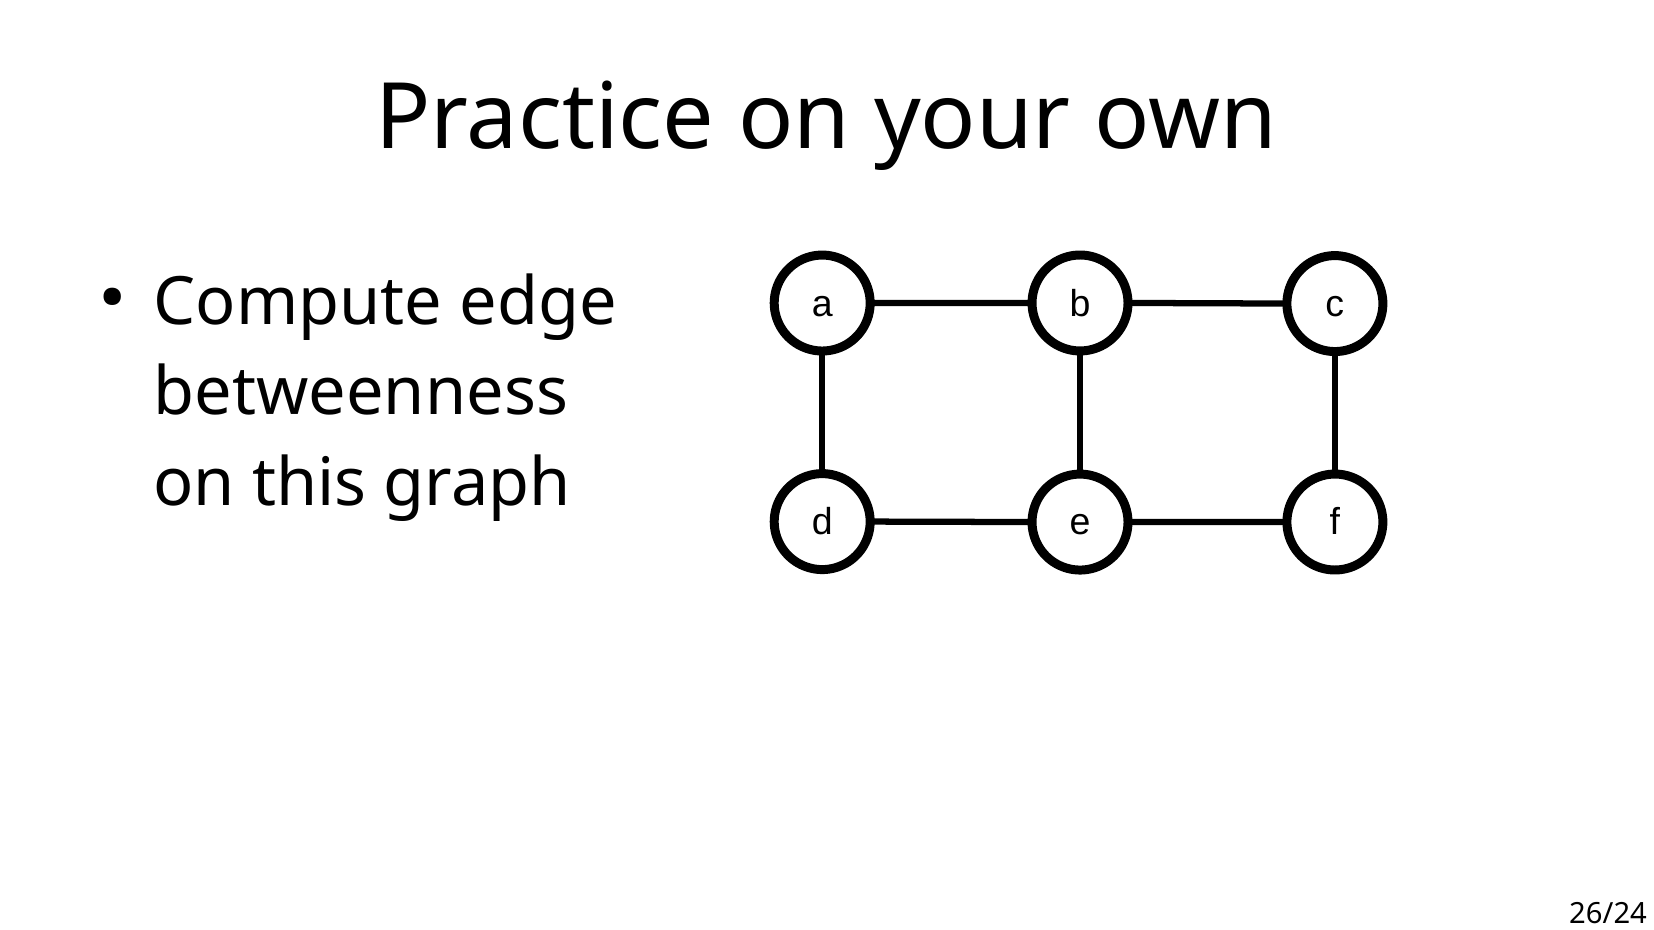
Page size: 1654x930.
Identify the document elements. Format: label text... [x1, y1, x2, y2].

text_box e [1032, 474, 1128, 571]
text_box f [1287, 474, 1383, 571]
text_box c [1287, 255, 1383, 352]
text_box d [774, 473, 871, 570]
title Practice on your own [82, 1, 1571, 225]
text_box b [1032, 255, 1128, 351]
text_box a [774, 255, 870, 351]
list Compute edge betweenness on this graph [82, 252, 661, 826]
